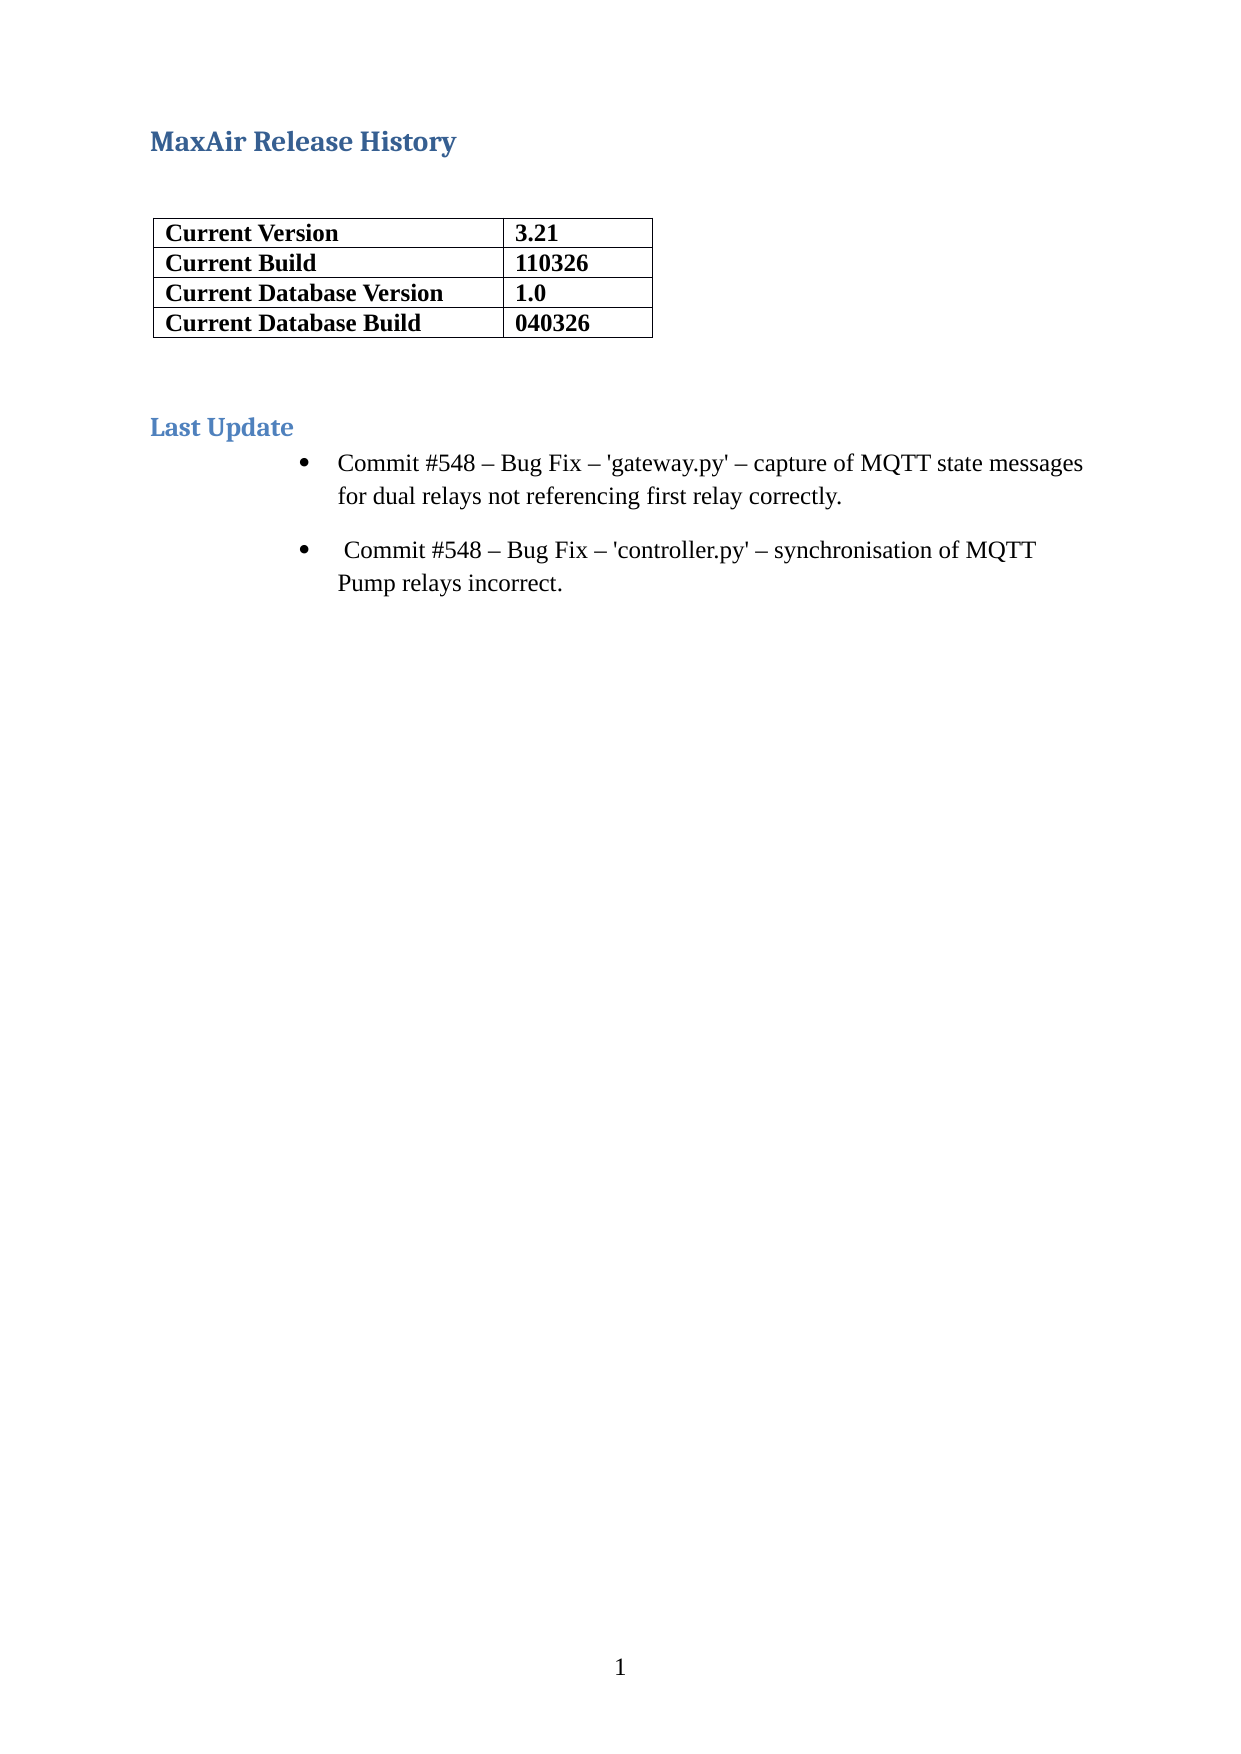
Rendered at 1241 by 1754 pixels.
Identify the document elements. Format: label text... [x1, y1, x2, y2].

table_header Current Version [154, 219, 503, 247]
table_cell 040326 [504, 308, 652, 337]
table_cell 1.0 [504, 278, 652, 307]
table_cell Current Build [154, 248, 503, 277]
subtitle MaxAir Release History [150, 125, 1090, 158]
table_cell Current Database Build [154, 308, 503, 337]
table_cell Current Database Version [154, 278, 503, 307]
list Commit #548 – Bug Fix – 'gateway.py' – capture of MQTT state messages for dual relays not referencing first relay correctly. [300, 448, 1090, 510]
subtitle Last Update [150, 412, 1090, 443]
list Commit #548 – Bug Fix – 'controller.py' – synchronisation of MQTT Pump relays incorrect. [300, 535, 1090, 597]
table_header 3.21 [504, 219, 652, 247]
table_cell 110326 [504, 248, 652, 277]
